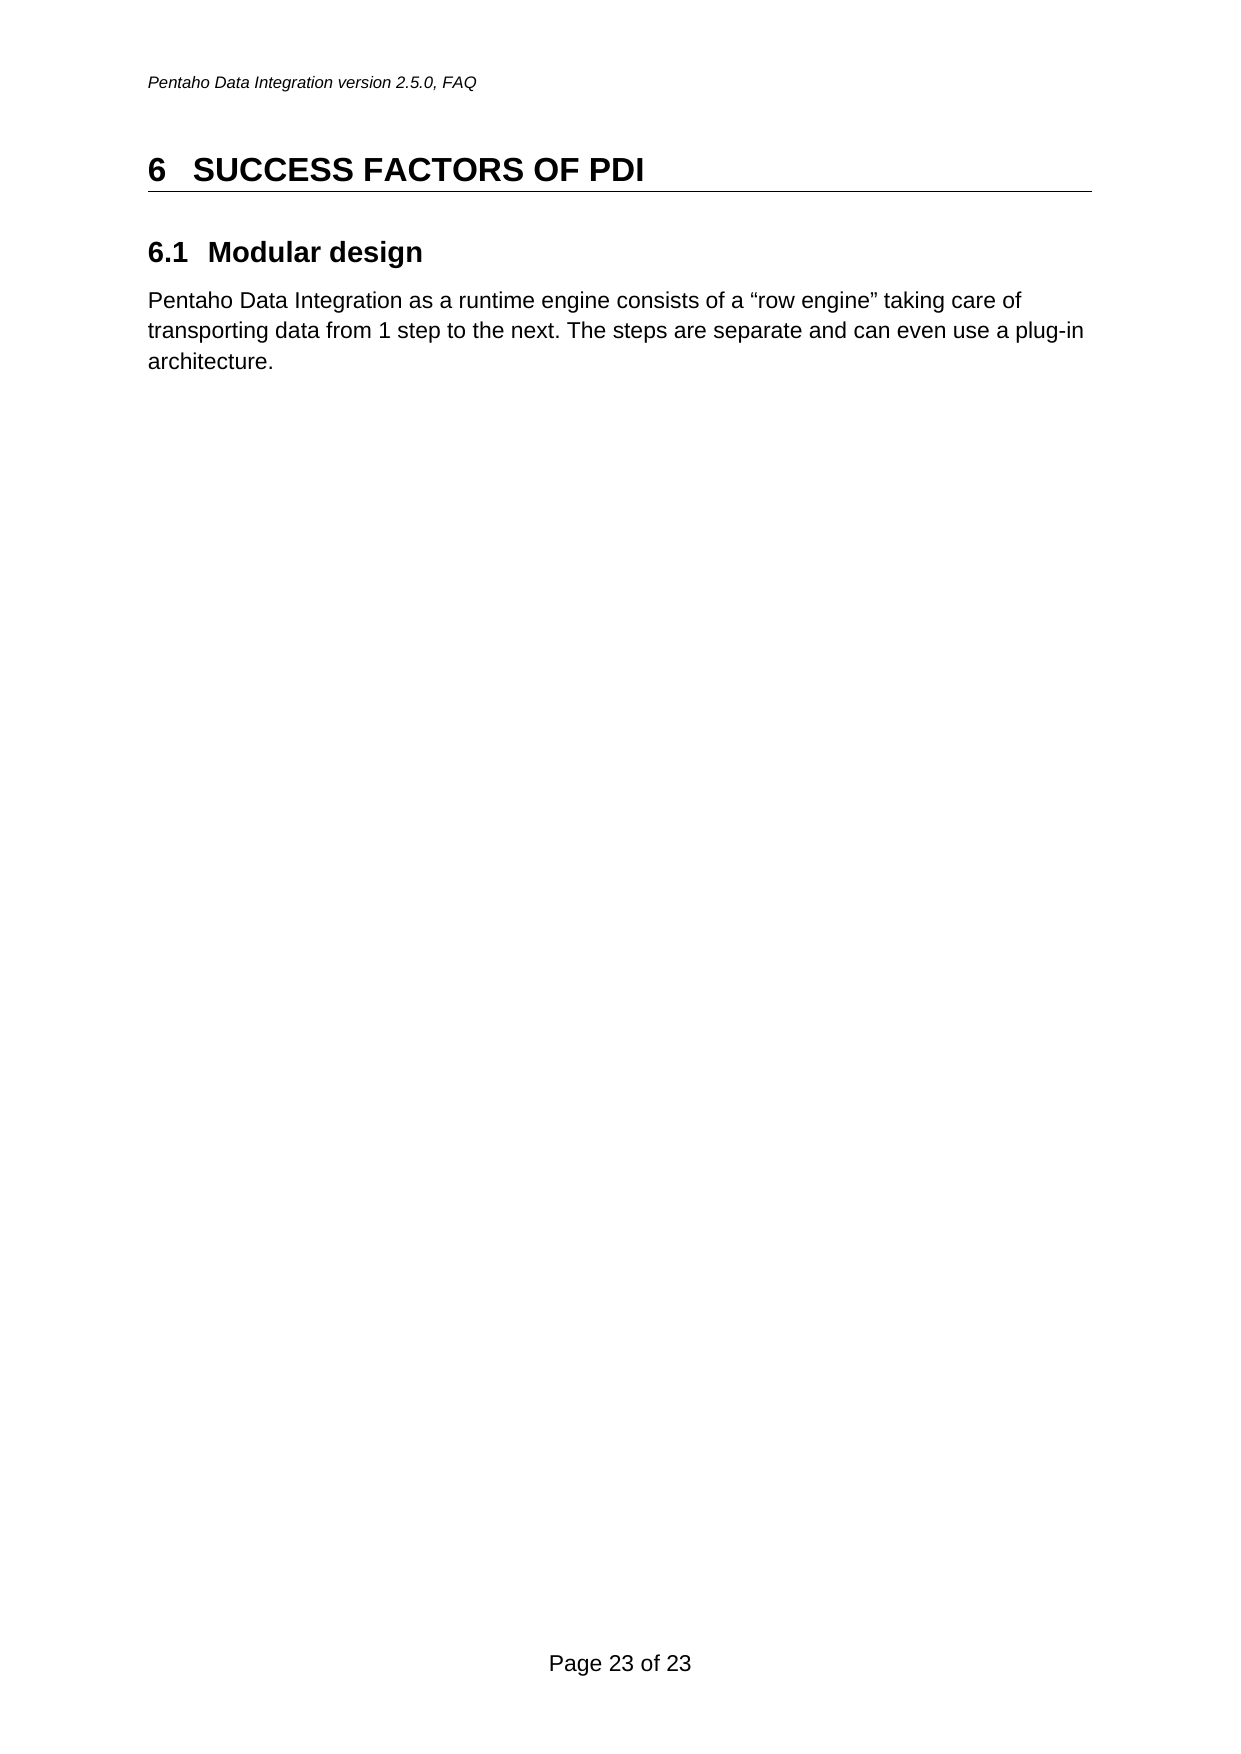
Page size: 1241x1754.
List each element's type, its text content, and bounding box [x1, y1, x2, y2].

text Pentaho Data Integration as a runtime engine consists of a “row engine” taking care of transporting data from 1 step to the next. The steps are separate and can even use a plug-in architecture. [148, 287, 1092, 374]
subtitle Success factors of PDI [148, 152, 1092, 191]
subtitle Modular design [148, 236, 1092, 268]
